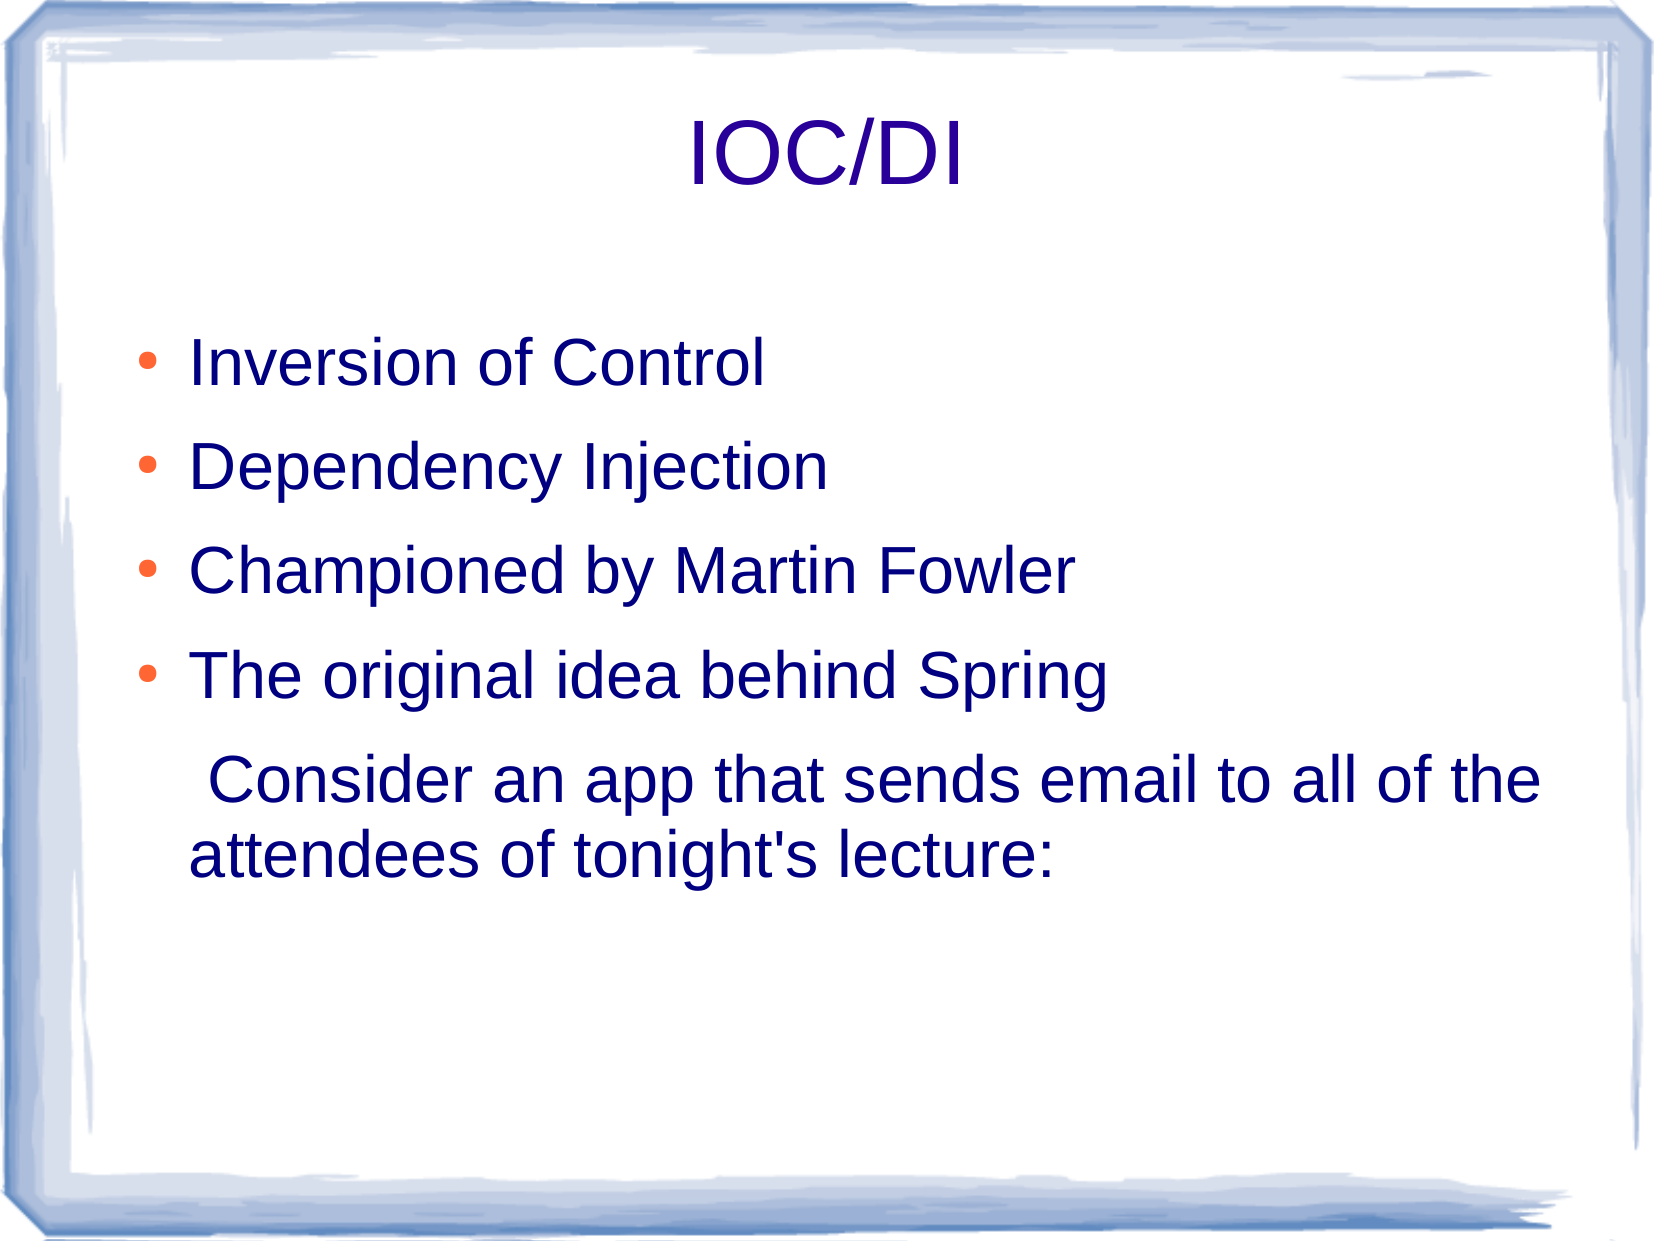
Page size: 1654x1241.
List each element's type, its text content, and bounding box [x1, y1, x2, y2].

picture [0, 0, 1654, 1241]
title IOC/DI [82, 56, 1571, 250]
list Inversion of Control Dependency Injection Championed by Martin Fowler The original idea behind Spring Consider an app that sends email to all of the attendees of tonight's lecture: [118, 324, 1571, 1129]
